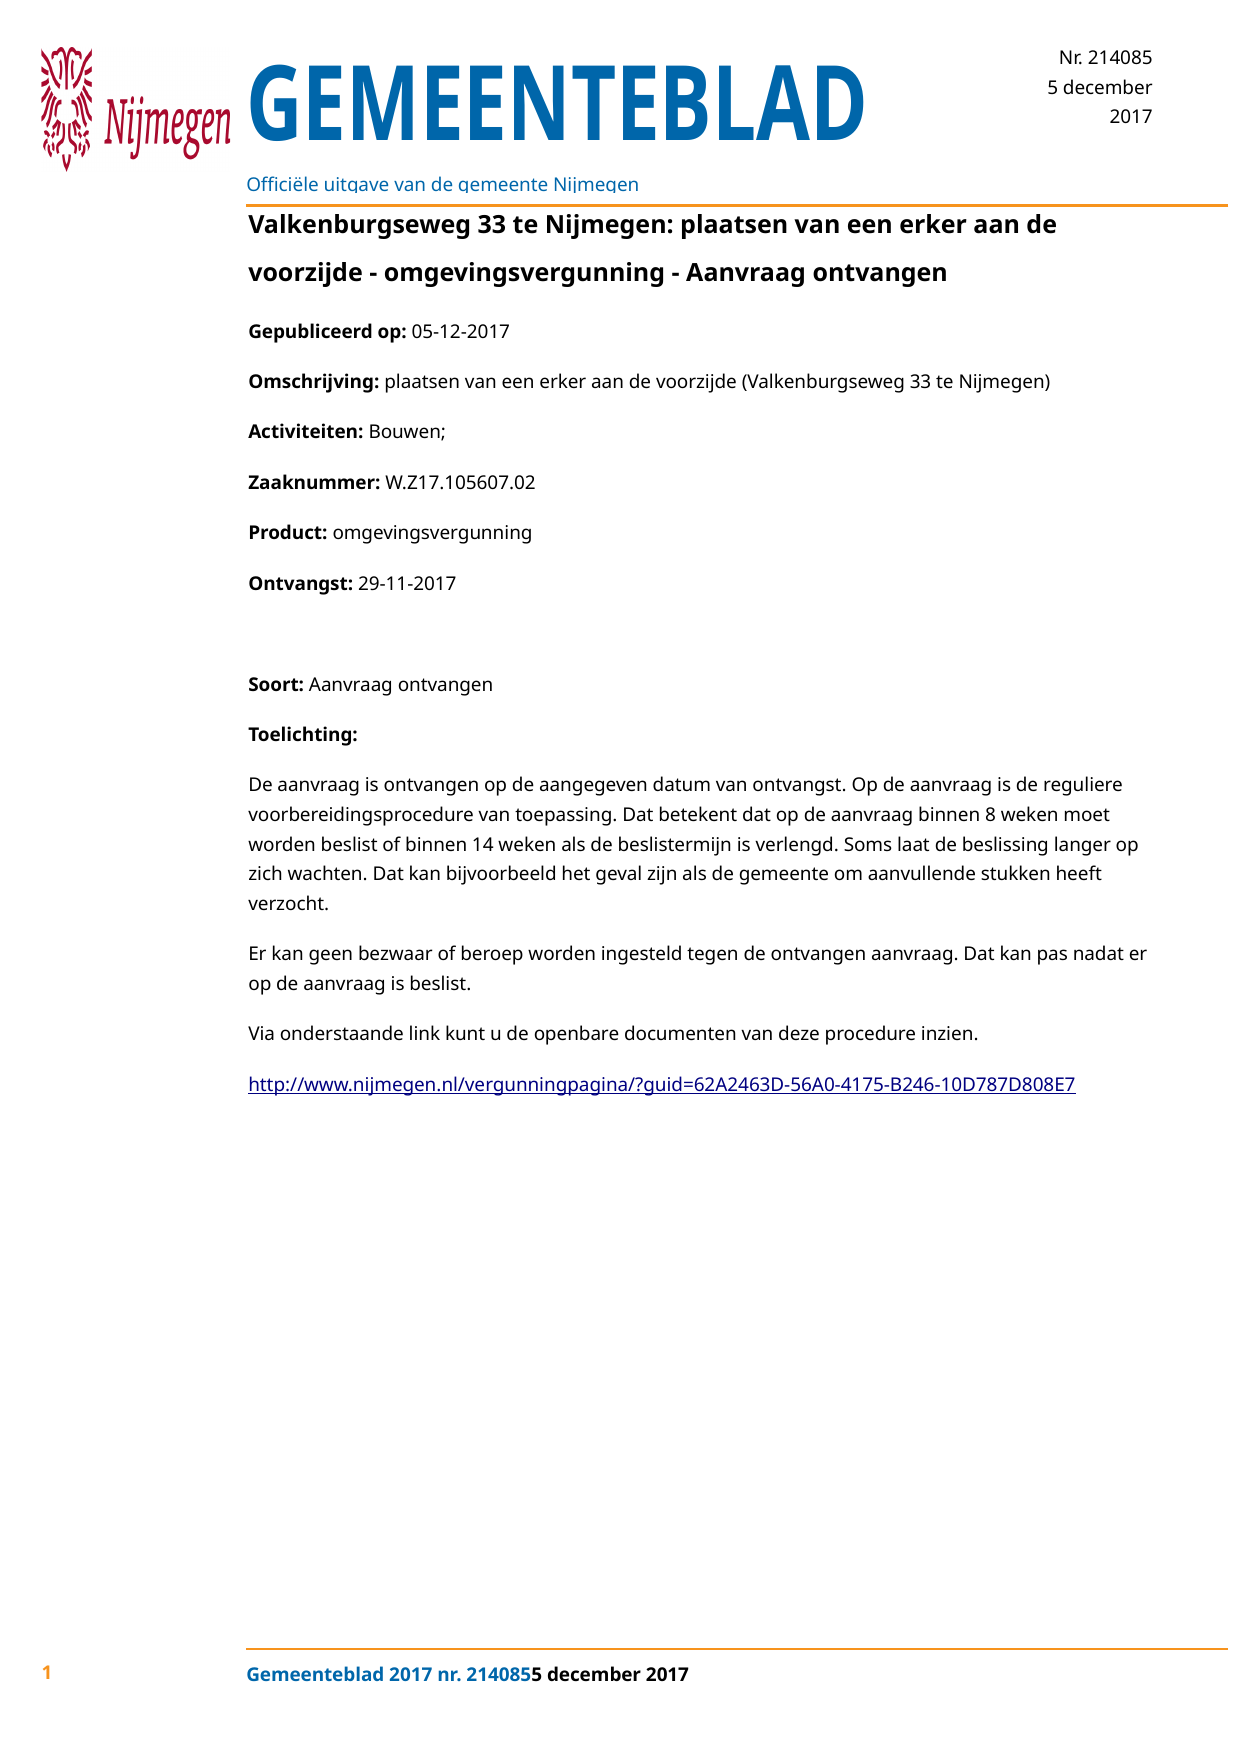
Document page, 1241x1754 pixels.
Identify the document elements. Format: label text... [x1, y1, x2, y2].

text Product: omgevingsvergunning [248, 519, 1152, 545]
text http://www.nijmegen.nl/vergunningpagina/?guid=62A2463D-56A0-4175-B246-10D787D808E7 [248, 1071, 1152, 1097]
text De aanvraag is ontvangen op de aangegeven datum van ontvangst. Op de aanvraag is de reguliere voorbereidingsprocedure van toepassing. Dat betekent dat op de aanvraag binnen 8 weken moet worden beslist of binnen 14 weken als de beslistermijn is verlengd. Soms laat de beslissing langer op zich wachten. Dat kan bijvoorbeeld het geval zijn als de gemeente om aanvullende stukken heeft verzocht. [248, 772, 1152, 916]
text Gepubliceerd op: 05-12-2017 [248, 318, 1152, 344]
text Activiteiten: Bouwen; [248, 419, 1152, 444]
text Omschrijving: plaatsen van een erker aan de voorzijde (Valkenburgseweg 33 te Nijmegen) [248, 368, 1152, 394]
text Toelichting: [248, 721, 1152, 747]
text Valkenburgseweg 33 te Nijmegen: plaatsen van een erker aan de voorzijde - omgevingsvergunning - Aanvraag ontvangen [248, 207, 1152, 288]
picture [41, 47, 231, 172]
text Via onderstaande link kunt u de openbare documenten van deze procedure inzien. [248, 1020, 1152, 1046]
text Zaaknummer: W.Z17.105607.02 [248, 469, 1152, 495]
text Er kan geen bezwaar of beroep worden ingesteld tegen de ontvangen aanvraag. Dat kan pas nadat er op de aanvraag is beslist. [248, 940, 1152, 996]
text Ontvangst: 29-11-2017 [248, 570, 1152, 596]
text Soort: Aanvraag ontvangen [248, 671, 1152, 697]
